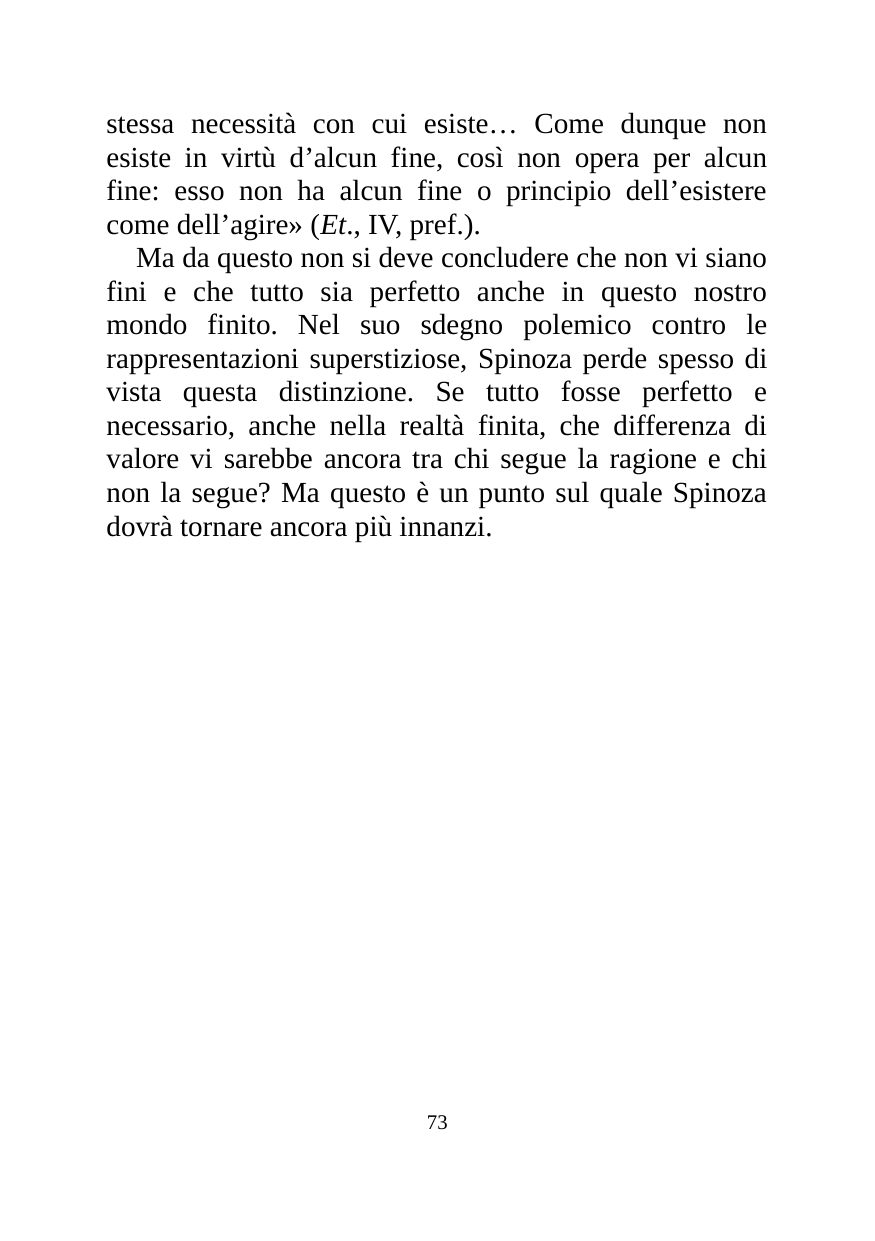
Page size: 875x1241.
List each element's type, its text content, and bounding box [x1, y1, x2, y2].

text Ma da questo non si deve concludere che non vi siano fini e che tutto sia perfetto anche in questo nostro mondo finito. Nel suo sdegno polemico contro le rappresentazioni superstiziose, Spinoza perde spesso di vista questa distinzione. Se tutto fosse perfetto e necessario, anche nella realtà finita, che differenza di valore vi sarebbe ancora tra chi segue la ragione e chi non la segue? Ma questo è un punto sul quale Spinoza dovrà tornare ancora più innanzi. [106, 240, 768, 542]
text stessa necessità con cui esiste… Come dunque non esiste in virtù d’alcun fine, così non opera per alcun fine: esso non ha alcun fine o principio dell’esistere come dell’agire» (Et., IV, pref.). [106, 106, 768, 240]
